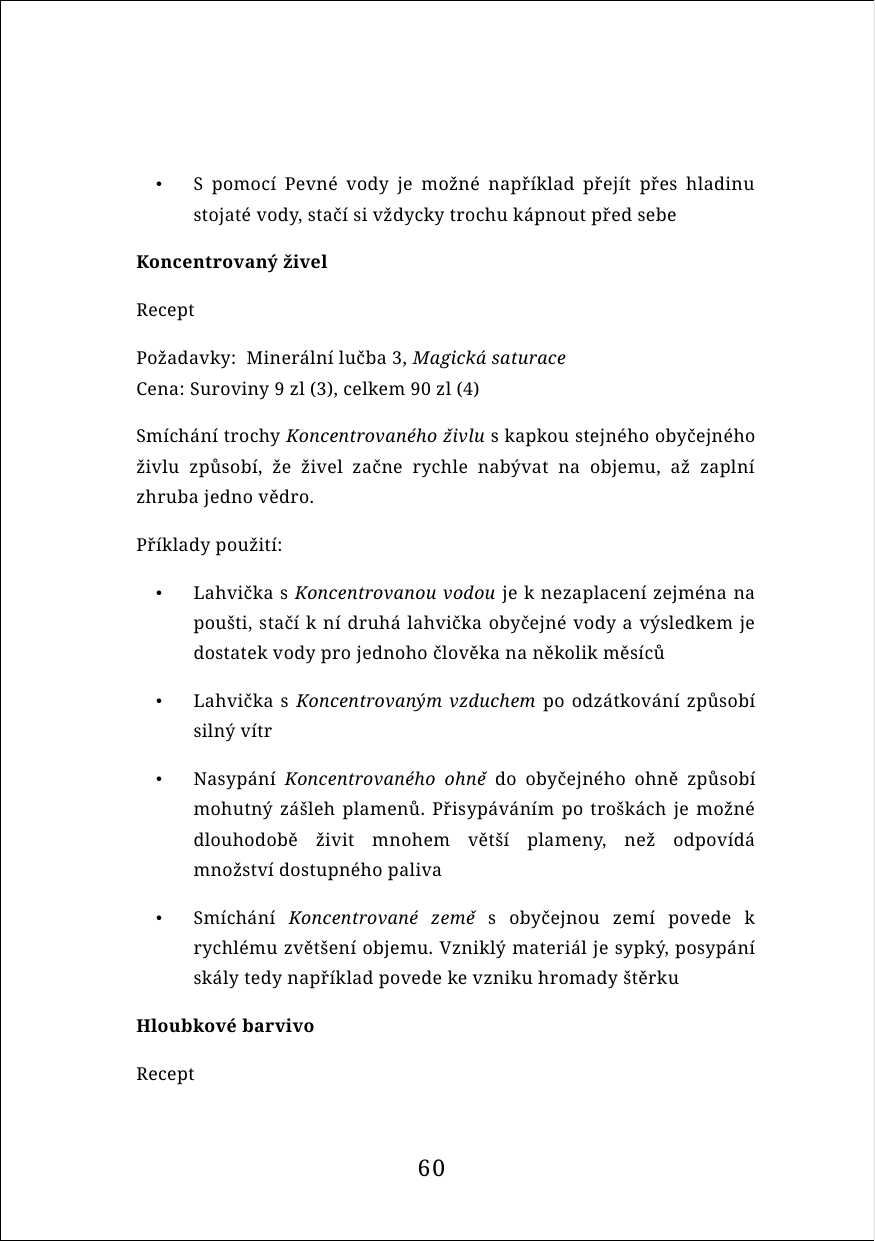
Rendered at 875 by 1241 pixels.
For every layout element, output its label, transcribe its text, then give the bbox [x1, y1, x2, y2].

text Příklady použití: [136, 532, 756, 556]
text Požadavky: Minerální lučba 3, Magická saturace Cena: Suroviny 9 zl (3), celkem 90 zl (4) [136, 346, 756, 400]
text Recept [136, 1061, 756, 1086]
text Koncentrovaný živel [136, 250, 756, 274]
text Smíchání trochy Koncentrovaného živlu s kapkou stejného obyčejného živlu způsobí, že živel začne rychle nabývat na objemu, až zaplní zhruba jedno vědro. [136, 424, 756, 508]
list Lahvička s Koncentrovanou vodou je k nezaplacení zejména na poušti, stačí k ní druhá lahvička obyčejné vody a výsledkem je dostatek vody pro jednoho člověka na několik měsíců [156, 580, 756, 665]
text Hloubkové barvivo [136, 1013, 756, 1038]
list Lahvička s Koncentrovaným vzduchem po odzátkování způsobí silný vítr [156, 688, 756, 743]
list S pomocí Pevné vody je možné například přejít přes hladinu stojaté vody, stačí si vždycky trochu kápnout před sebe [156, 172, 756, 226]
list Nasypání Koncentrovaného ohně do obyčejného ohně způsobí mohutný zášleh plamenů. Přisypáváním po troškách je možné dlouhodobě živit mnohem větší plameny, než odpovídá množství dostupného paliva [156, 767, 756, 881]
text Recept [136, 298, 756, 322]
list Smíchání Koncentrované země s obyčejnou zemí povede k rychlému zvětšení objemu. Vzniklý materiál je sypký, posypání skály tedy například povede ke vzniku hromady štěrku [156, 905, 756, 990]
